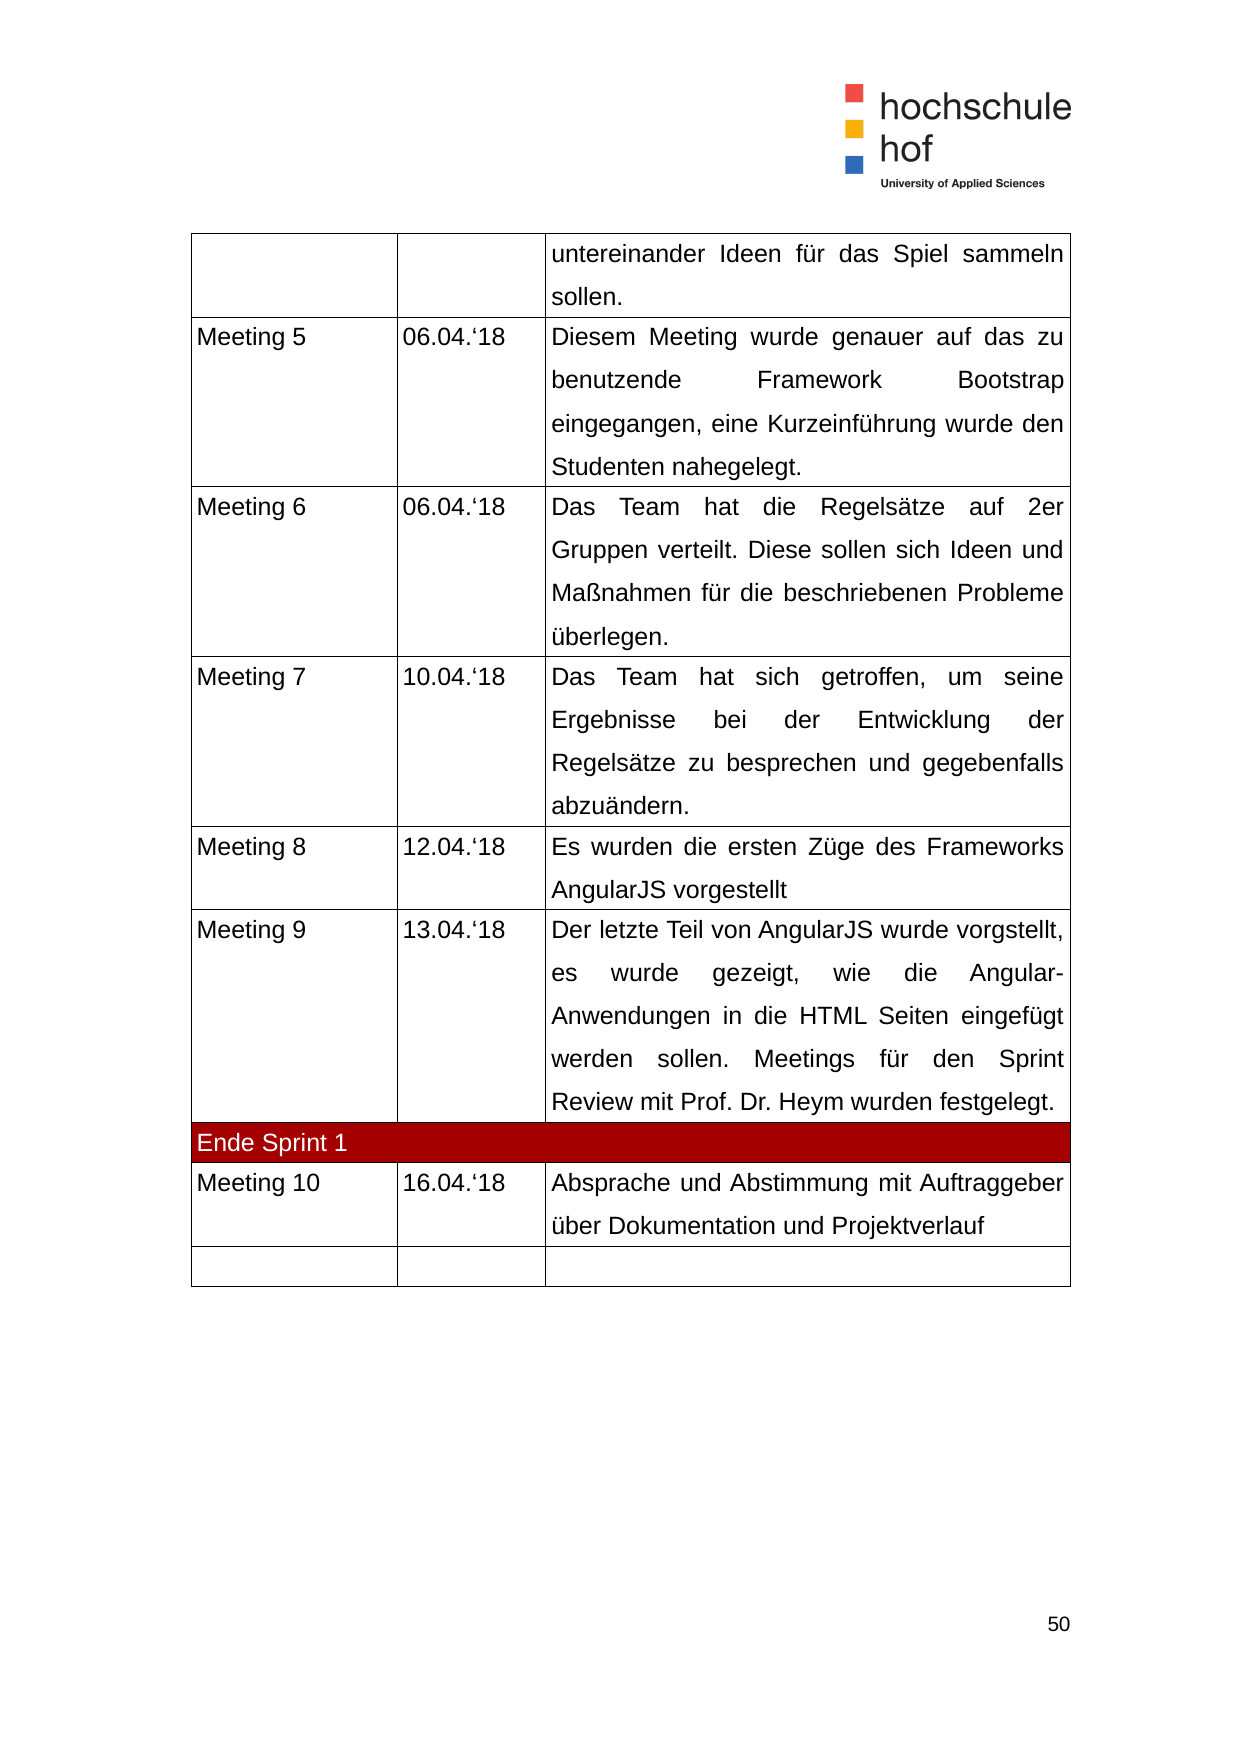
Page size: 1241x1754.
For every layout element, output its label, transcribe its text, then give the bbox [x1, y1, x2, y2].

picture [845, 84, 1071, 189]
table_cell 06.04.‘18 [398, 487, 545, 656]
table_cell Meeting 5 [192, 318, 397, 486]
table_cell [398, 234, 545, 317]
table_cell Absprache und Abstimmung mit Auftraggeber über Dokumentation und Projektverlauf [546, 1163, 1070, 1246]
table_cell 13.04.‘18 [398, 910, 545, 1122]
table_cell untereinander Ideen für das Spiel sammeln sollen. [546, 234, 1070, 317]
table_cell Das Team hat sich getroffen, um seine Ergebnisse bei der Entwicklung der Regelsätze zu besprechen und gegebenfalls abzuändern. [546, 657, 1070, 826]
table_cell 16.04.‘18 [398, 1163, 545, 1246]
table_cell Ende Sprint 1 [192, 1123, 1070, 1162]
table_cell Meeting 8 [192, 827, 397, 909]
table_cell Diesem Meeting wurde genauer auf das zu benutzende Framework Bootstrap eingegangen, eine Kurzeinführung wurde den Studenten nahegelegt. [546, 318, 1070, 486]
table_cell Das Team hat die Regelsätze auf 2er Gruppen verteilt. Diese sollen sich Ideen und Maßnahmen für die beschriebenen Probleme überlegen. [546, 487, 1070, 656]
table_cell Meeting 10 [192, 1163, 397, 1246]
table_cell [192, 1247, 397, 1286]
table_cell Meeting 7 [192, 657, 397, 826]
table_cell 06.04.‘18 [398, 318, 545, 486]
table_cell [192, 234, 397, 317]
table_cell Der letzte Teil von AngularJS wurde vorgstellt, es wurde gezeigt, wie die Angular-Anwendungen in die HTML Seiten eingefügt werden sollen. Meetings für den Sprint Review mit Prof. Dr. Heym wurden festgelegt. [546, 910, 1070, 1122]
table_cell Meeting 6 [192, 487, 397, 656]
table_cell Es wurden die ersten Züge des Frameworks AngularJS vorgestellt [546, 827, 1070, 909]
table_cell [398, 1247, 545, 1286]
table_cell 12.04.‘18 [398, 827, 545, 909]
table_cell 10.04.‘18 [398, 657, 545, 826]
table_cell [546, 1247, 1070, 1286]
table_cell Meeting 9 [192, 910, 397, 1122]
